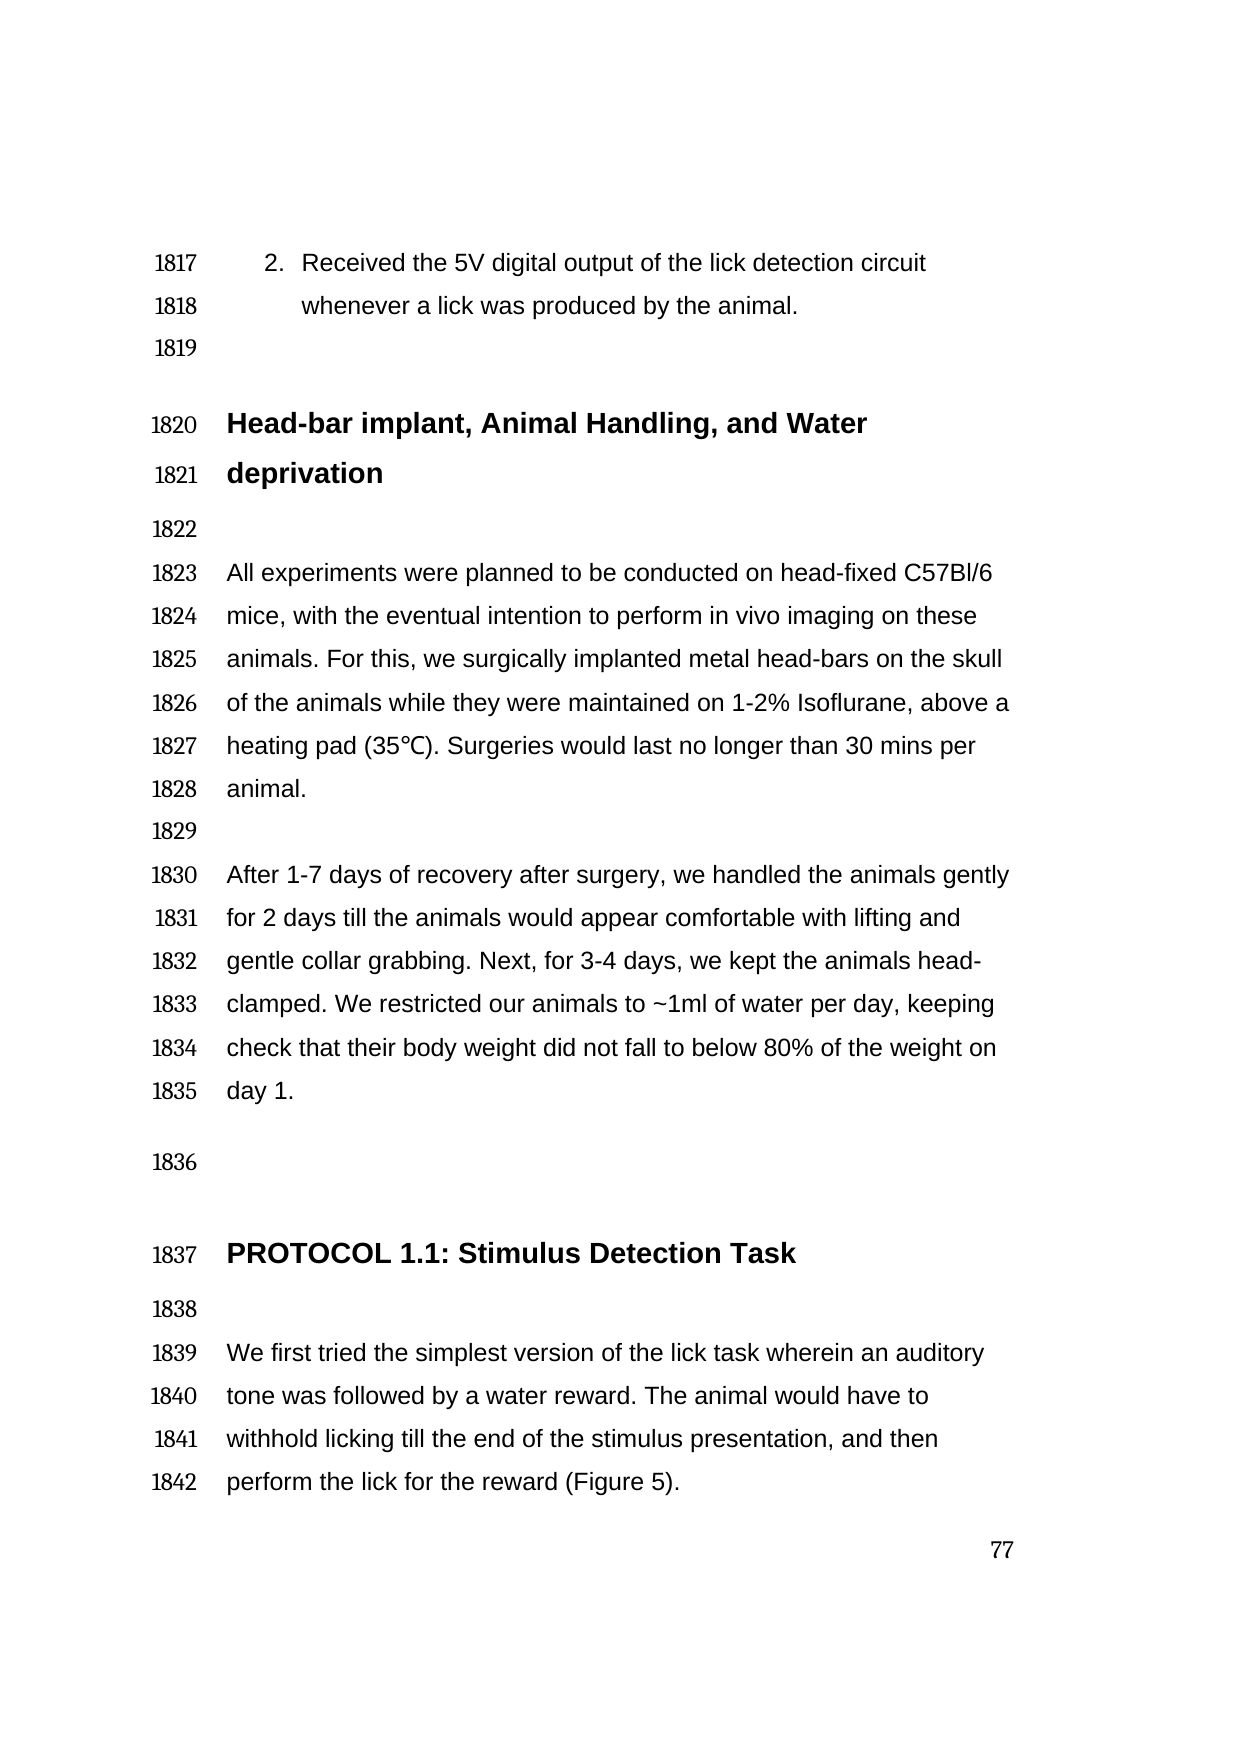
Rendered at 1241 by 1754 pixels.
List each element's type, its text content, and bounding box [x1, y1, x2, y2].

text We first tried the simplest version of the lick task wherein an auditory tone was followed by a water reward. The animal would have to withhold licking till the end of the stimulus presentation, and then perform the lick for the reward (Figure 5). [226, 1338, 1014, 1496]
text All experiments were planned to be conducted on head-fixed C57Bl/6 mice, with the eventual intention to perform in vivo imaging on these animals. For this, we surgically implanted metal head-bars on the skull of the animals while they were maintained on 1-2% Isoflurane, above a heating pad (35℃). Surgeries would last no longer than 30 mins per animal. [226, 558, 1014, 803]
list Received the 5V digital output of the lick detection circuit whenever a lick was produced by the animal. [264, 248, 1014, 319]
subtitle PROTOCOL 1.1: Stimulus Detection Task [226, 1236, 1014, 1269]
subtitle Head-bar implant, Animal Handling, and Water deprivation [226, 406, 1014, 490]
text After 1-7 days of recovery after surgery, we handled the animals gently for 2 days till the animals would appear comfortable with lifting and gentle collar grabbing. Next, for 3-4 days, we kept the animals head-clamped. We restricted our animals to ~1ml of water per day, keeping check that their body weight did not fall to below 80% of the weight on day 1. [226, 860, 1014, 1104]
